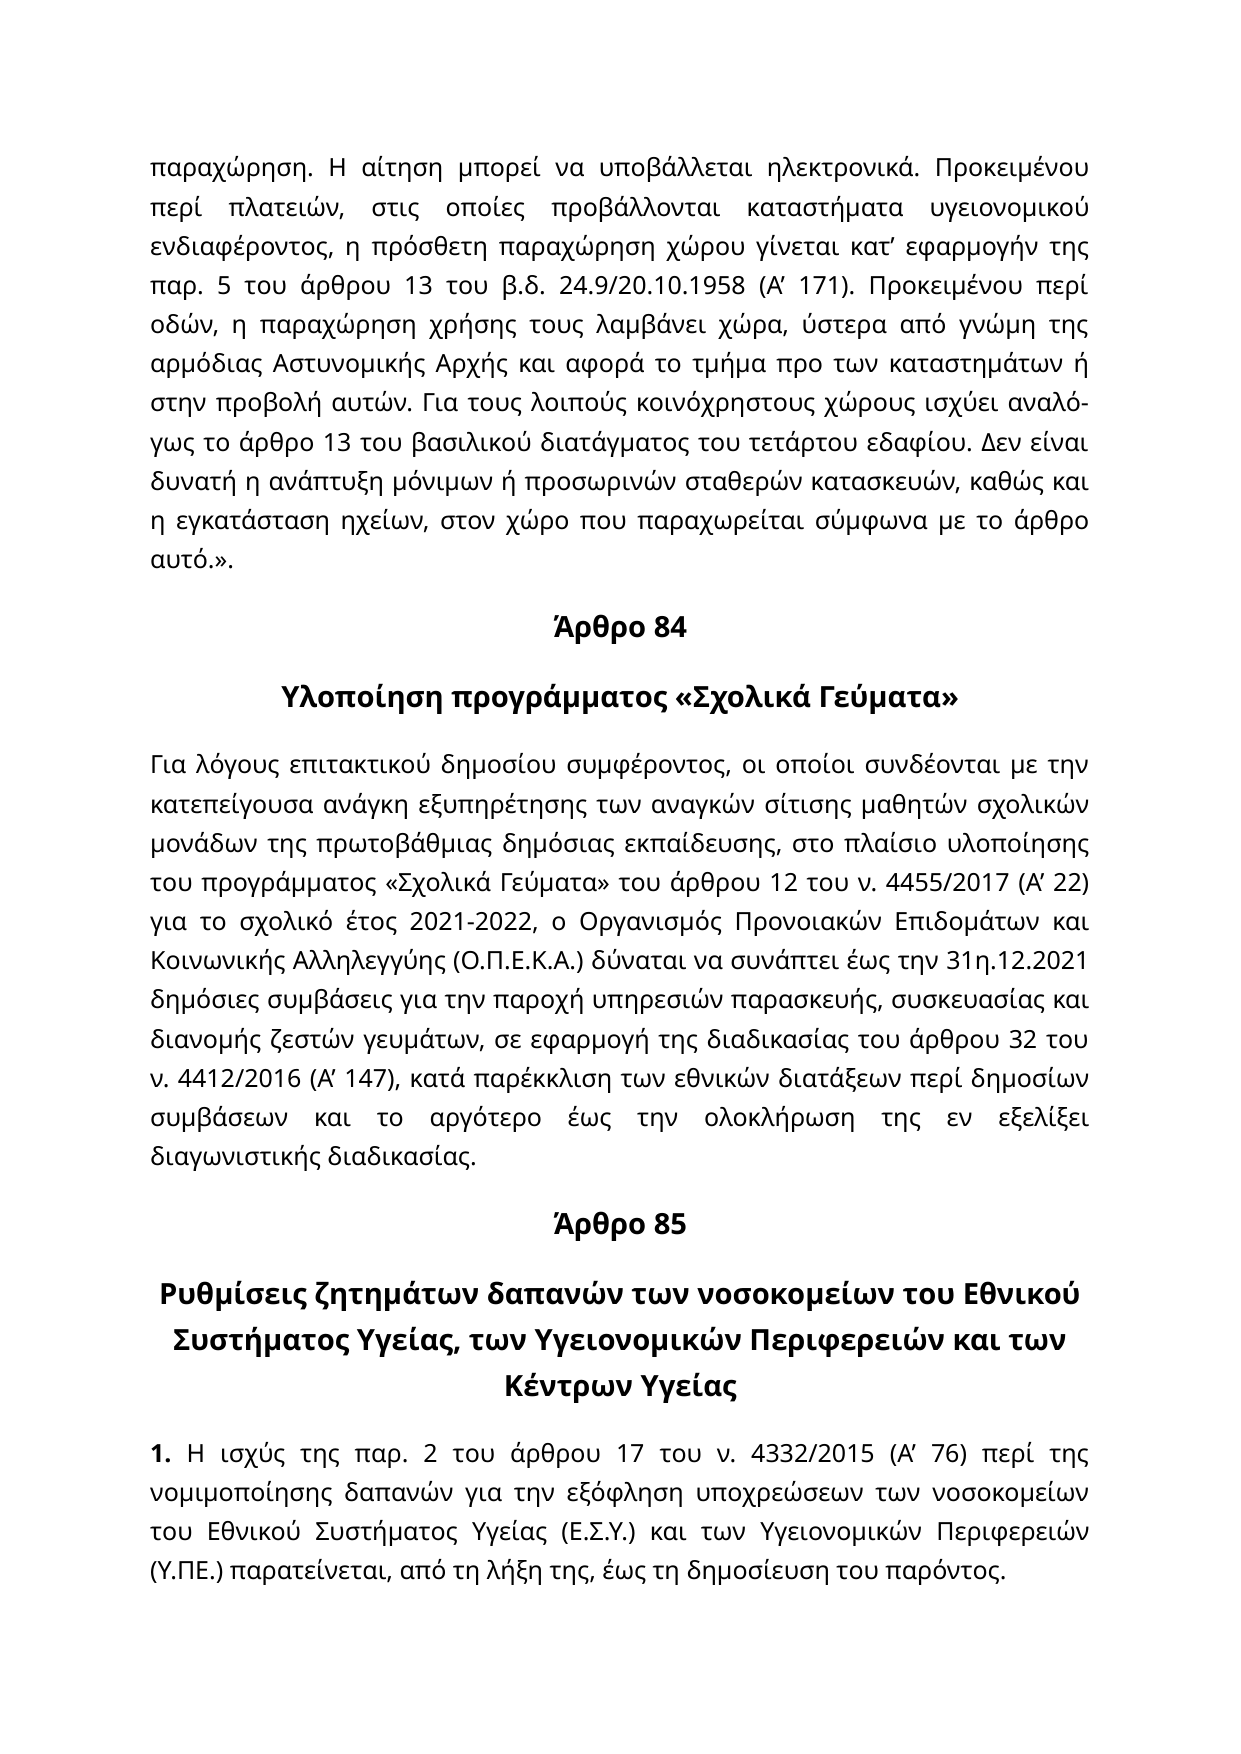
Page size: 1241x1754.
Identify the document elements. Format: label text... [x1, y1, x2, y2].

subtitle Άρθρο 84 [150, 606, 1090, 646]
subtitle Άρθρο 85 [150, 1203, 1090, 1243]
subtitle Υλοποίηση προγράμματος «Σχολικά Γεύματα» [150, 676, 1090, 716]
text 1. Η ισχύς της παρ. 2 του άρθρου 17 του ν. 4332/2015 (Α’ 76) περί της νομιμοποίησης δαπανών για την εξόφληση υποχρεώσεων των νοσοκομείων του Εθνικού Συστήματος Υγείας (Ε.Σ.Υ.) και των Υγειονομικών Περιφερειών (Υ.ΠΕ.) παρατείνεται, από τη λήξη της, έως τη δημοσίευση του παρόντος. [150, 1435, 1090, 1587]
text Για λόγους επιτακτικού δημοσίου συμφέροντος, οι οποίοι συνδέονται με την κατεπείγουσα ανάγκη εξυπηρέτησης των αναγκών σίτισης μαθητών σχολικών μονάδων της πρωτοβάθμιας δημόσιας εκπαίδευσης, στο πλαίσιο υλοποίησης του προγράμματος «Σχολικά Γεύματα» του άρθρου 12 του ν. 4455/2017 (Α’ 22) για το σχολικό έτος 2021-2022, ο Οργανισμός Προνοιακών Επιδομάτων και Κοινωνικής Αλληλεγγύης (Ο.Π.Ε.Κ.Α.) δύναται να συνάπτει έως την 31η.12.2021 δημόσιες συμβάσεις για την παροχή υπηρεσιών παρασκευής, συσκευασίας και διανομής ζεστών γευμάτων, σε εφαρμογή της διαδικασίας του άρθρου 32 του ν. 4412/2016 (Α’ 147), κατά παρέκκλιση των εθνικών διατάξεων περί δημοσίων συμβάσεων και το αργότερο έως την ολοκλήρωση της εν εξελίξει διαγωνιστικής διαδικασίας. [150, 747, 1090, 1173]
subtitle Ρυθμίσεις ζητημάτων δαπανών των νοσοκομείων του Εθνικού Συστήματος Υγείας, των Υγειονομικών Περιφερειών και των Κέντρων Υγείας [150, 1273, 1090, 1404]
text παραχώρηση. Η αίτηση μπορεί να υποβάλλεται ηλεκτρονικά. Προκειμένου περί πλατειών, στις οποίες προβάλλονται καταστήματα υγειονομικού ενδιαφέροντος, η πρόσθετη παραχώρηση χώρου γίνεται κατ’ εφαρμογήν της παρ. 5 του άρθρου 13 του β.δ. 24.9/20.10.1958 (Α’ 171). Προκειμένου περί οδών, η παραχώρηση χρήσης τους λαμβάνει χώρα, ύστερα από γνώμη της αρμόδιας Αστυνομικής Αρχής και αφορά το τμήμα προ των καταστημάτων ή στην προβολή αυτών. Για τους λοιπούς κοινόχρηστους χώρους ισχύει αναλό- γως το άρθρο 13 του βασιλικού διατάγματος του τετάρτου εδαφίου. Δεν είναι δυνατή η ανάπτυξη μόνιμων ή προσωρινών σταθερών κατασκευών, καθώς και η εγκατάσταση ηχείων, στον χώρο που παραχωρείται σύμφωνα με το άρθρο αυτό.». [150, 150, 1090, 576]
